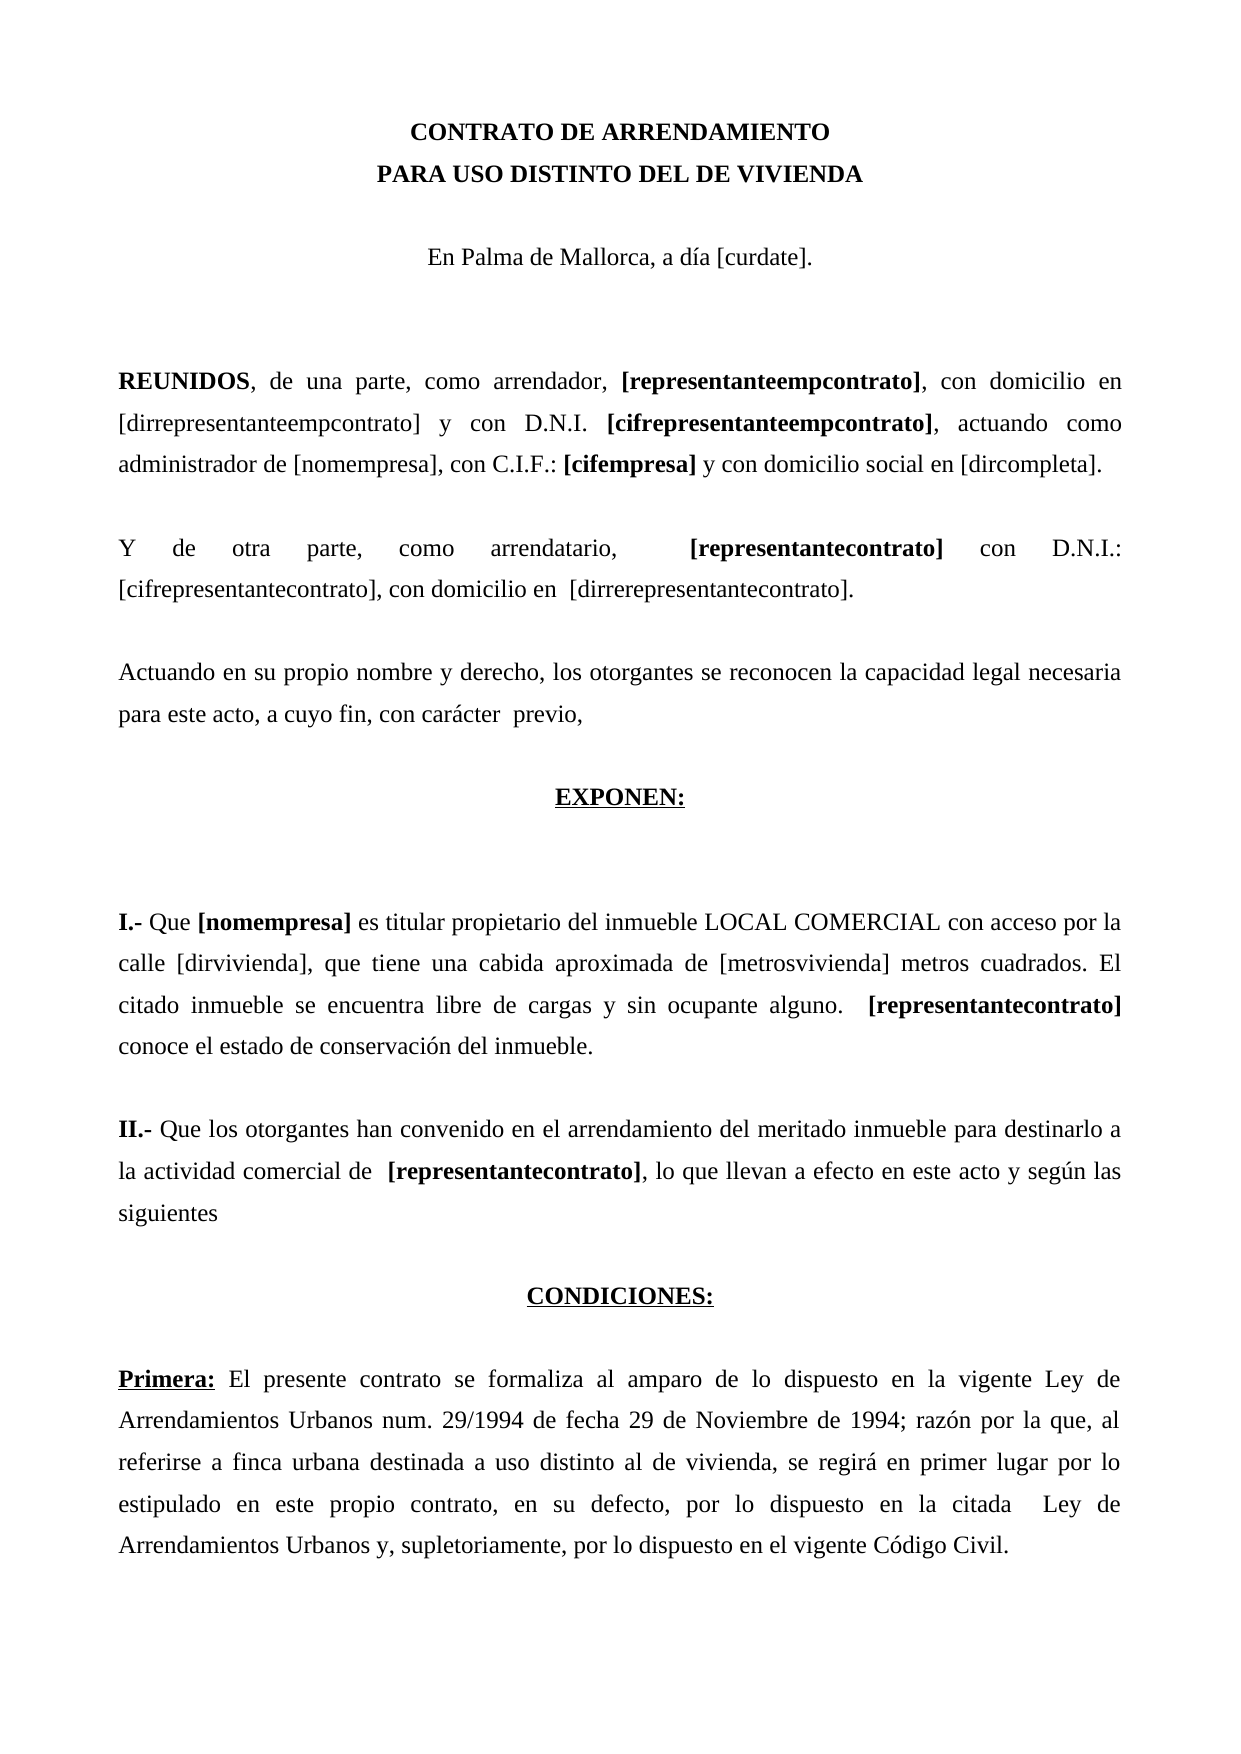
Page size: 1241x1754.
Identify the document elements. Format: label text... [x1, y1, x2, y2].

text En Palma de Mallorca, a día [curdate]. [118, 243, 1122, 271]
text PARA USO DISTINTO DEL DE VIVIENDA [118, 160, 1122, 187]
text II.- Que los otorgantes han convenido en el arrendamiento del meritado inmueble para destinarlo a la actividad comercial de [representantecontrato], lo que llevan a efecto en este acto y según las siguientes [118, 1116, 1122, 1226]
text Primera: El presente contrato se formaliza al amparo de lo dispuesto en la vigente Ley de Arrendamientos Urbanos num. 29/1994 de fecha 29 de Noviembre de 1994; razón por la que, al referirse a finca urbana destinada a uso distinto al de vivienda, se regirá en primer lugar por lo estipulado en este propio contrato, en su defecto, por lo dispuesto en la citada Ley de Arrendamientos Urbanos y, supletoriamente, por lo dispuesto en el vigente Código Civil. [118, 1365, 1122, 1559]
text EXPONEN: [118, 783, 1122, 811]
text Actuando en su propio nombre y derecho, los otorgantes se reconocen la capacidad legal necesaria para este acto, a cuyo fin, con carácter previo, [118, 658, 1122, 728]
text I.- Que [nomempresa] es titular propietario del inmueble LOCAL COMERCIAL con acceso por la calle [dirvivienda], que tiene una cabida aproximada de [metrosvivienda] metros cuadrados. El citado inmueble se encuentra libre de cargas y sin ocupante alguno. [representantecontrato] conoce el estado de conservación del inmueble. [118, 908, 1122, 1060]
text CONTRATO DE ARRENDAMIENTO [118, 118, 1122, 146]
text Y de otra parte, como arrendatario, [representantecontrato] con D.N.I.: [cifrepresentantecontrato], con domicilio en [dirrerepresentantecontrato]. [118, 534, 1122, 603]
text CONDICIONES: [118, 1282, 1122, 1309]
text REUNIDOS, de una parte, como arrendador, [representanteempcontrato], con domicilio en [dirrepresentanteempcontrato] y con D.N.I. [cifrepresentanteempcontrato], actuando como administrador de [nomempresa], con C.I.F.: [cifempresa] y con domicilio social en [dircompleta]. [118, 367, 1122, 478]
